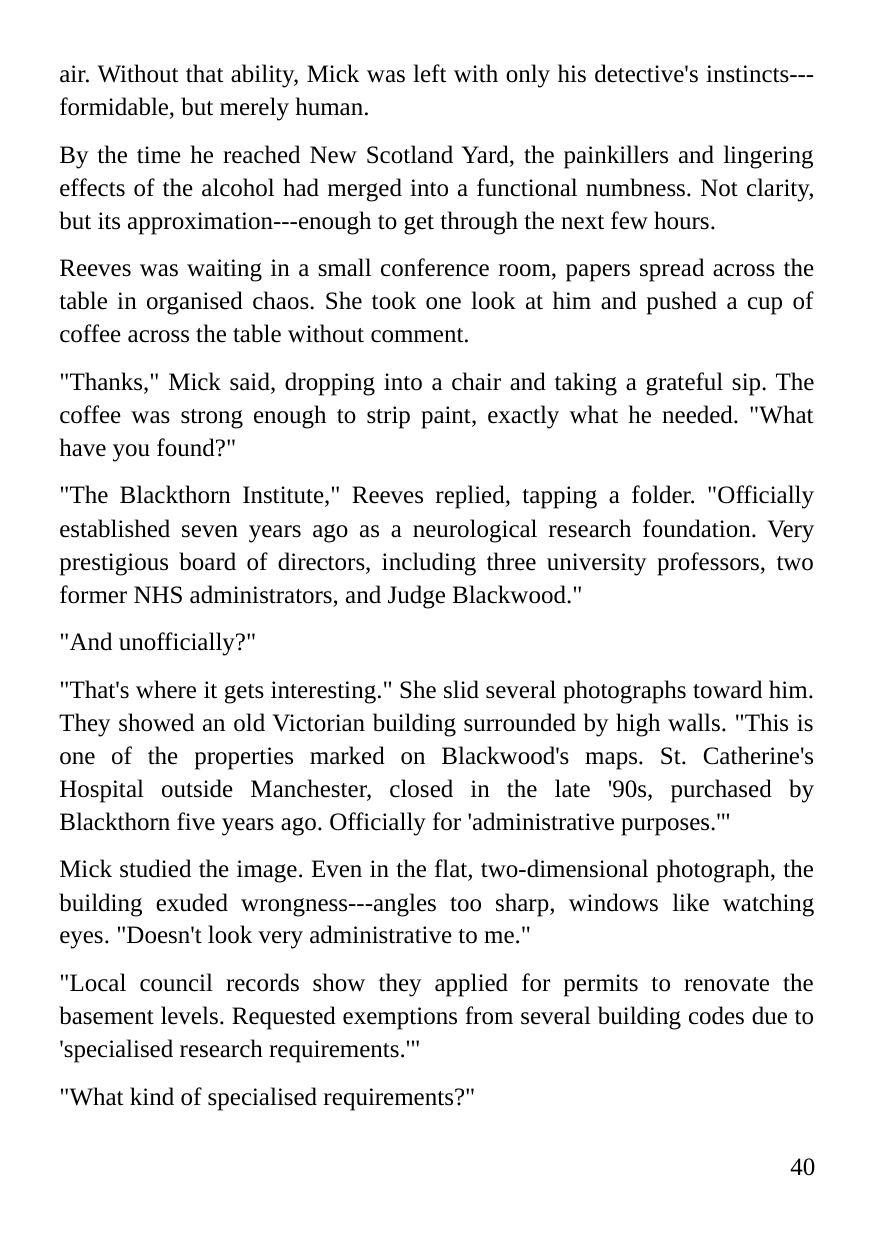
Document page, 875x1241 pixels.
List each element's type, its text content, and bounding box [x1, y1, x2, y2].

text "What kind of specialised requirements?" [59, 1082, 815, 1111]
text air. Without that ability, Mick was left with only his detective's instincts---formidable, but merely human. [59, 59, 815, 121]
text "And unofficially?" [59, 627, 815, 656]
text "Thanks," Mick said, dropping into a chair and taking a grateful sip. The coffee was strong enough to strip paint, exactly what he needed. "What have you found?" [59, 367, 815, 462]
text "The Blackthorn Institute," Reeves replied, tapping a folder. "Officially established seven years ago as a neurological research foundation. Very prestigious board of directors, including three university professors, two former NHS administrators, and Judge Blackwood." [59, 481, 815, 608]
text Mick studied the image. Even in the flat, two-dimensional photograph, the building exuded wrongness---angles too sharp, windows like watching eyes. "Doesn't look very administrative to me." [59, 854, 815, 949]
text Reeves was waiting in a small conference room, papers spread across the table in organised chaos. She took one look at him and pushed a cup of coffee across the table without comment. [59, 253, 815, 348]
text "That's where it gets interesting." She slid several photographs toward him. They showed an old Victorian building surrounded by high walls. "This is one of the properties marked on Blackwood's maps. St. Catherine's Hospital outside Manchester, closed in the late '90s, purchased by Blackthorn five years ago. Officially for 'administrative purposes.'" [59, 675, 815, 836]
text By the time he reached New Scotland Yard, the painkillers and lingering effects of the alcohol had merged into a functional numbness. Not clarity, but its approximation---enough to get through the next few hours. [59, 140, 815, 234]
text "Local council records show they applied for permits to renovate the basement levels. Requested exemptions from several building codes due to 'specialised research requirements.'" [59, 968, 815, 1063]
